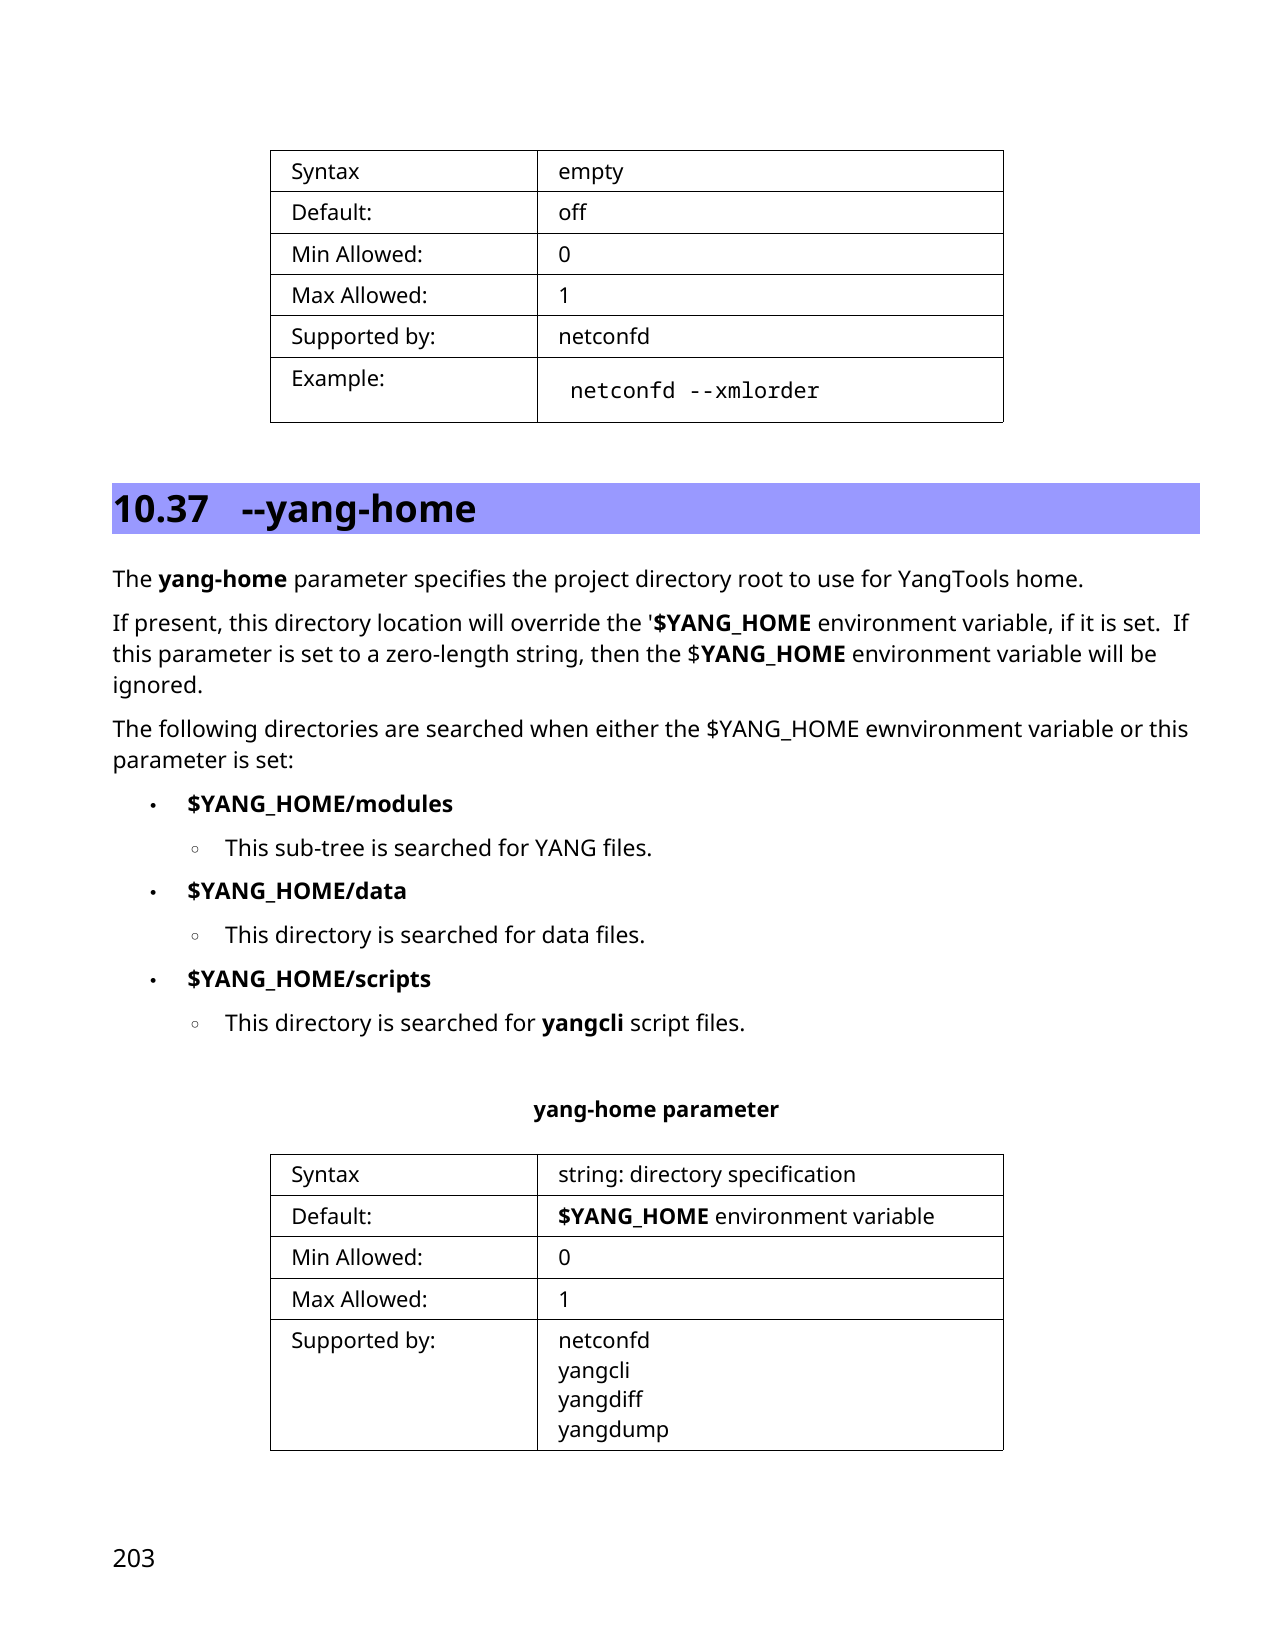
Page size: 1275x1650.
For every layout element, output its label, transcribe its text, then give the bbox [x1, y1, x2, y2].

table_cell 0 [538, 234, 1003, 274]
table_cell Default: [271, 192, 537, 233]
table_header Syntax [271, 1155, 537, 1195]
list This directory is searched for data files. [187, 919, 1200, 950]
table_header string: directory specification [538, 1155, 1003, 1195]
list $YANG_HOME/scripts [150, 963, 1200, 994]
subtitle yang-home parameter [127, 1094, 1185, 1124]
table_cell netconfd yangcli yangdiff yangdump [538, 1320, 1003, 1450]
list $YANG_HOME/data [150, 875, 1200, 907]
subtitle --yang-home [112, 483, 1200, 534]
table_cell netconfd [538, 316, 1003, 357]
table_cell Supported by: [271, 316, 537, 357]
text The yang-home parameter specifies the project directory root to use for YangTools home. [112, 563, 1200, 594]
list This directory is searched for yangcli script files. [187, 1007, 1200, 1038]
table_cell Max Allowed: [271, 1279, 537, 1319]
table_cell 0 [538, 1237, 1003, 1278]
table_cell netconfd --xmlorder [538, 358, 1003, 422]
table_cell 1 [538, 1279, 1003, 1319]
text The following directories are searched when either the $YANG_HOME ewnvironment variable or this parameter is set: [112, 713, 1200, 775]
table_cell Max Allowed: [271, 275, 537, 315]
list $YANG_HOME/modules [150, 788, 1200, 819]
table_cell 1 [538, 275, 1003, 315]
table_header empty [538, 151, 1003, 191]
table_cell Example: [271, 358, 537, 422]
list This sub-tree is searched for YANG files. [187, 832, 1200, 863]
table_cell Default: [271, 1196, 537, 1236]
table_cell off [538, 192, 1003, 233]
table_cell $YANG_HOME environment variable [538, 1196, 1003, 1236]
table_cell Min Allowed: [271, 1237, 537, 1278]
text If present, this directory location will override the '$YANG_HOME environment variable, if it is set. If this parameter is set to a zero-length string, then the $YANG_HOME environment variable will be ignored. [112, 607, 1200, 700]
table_header Syntax [271, 151, 537, 191]
table_cell Supported by: [271, 1320, 537, 1450]
table_cell Min Allowed: [271, 234, 537, 274]
